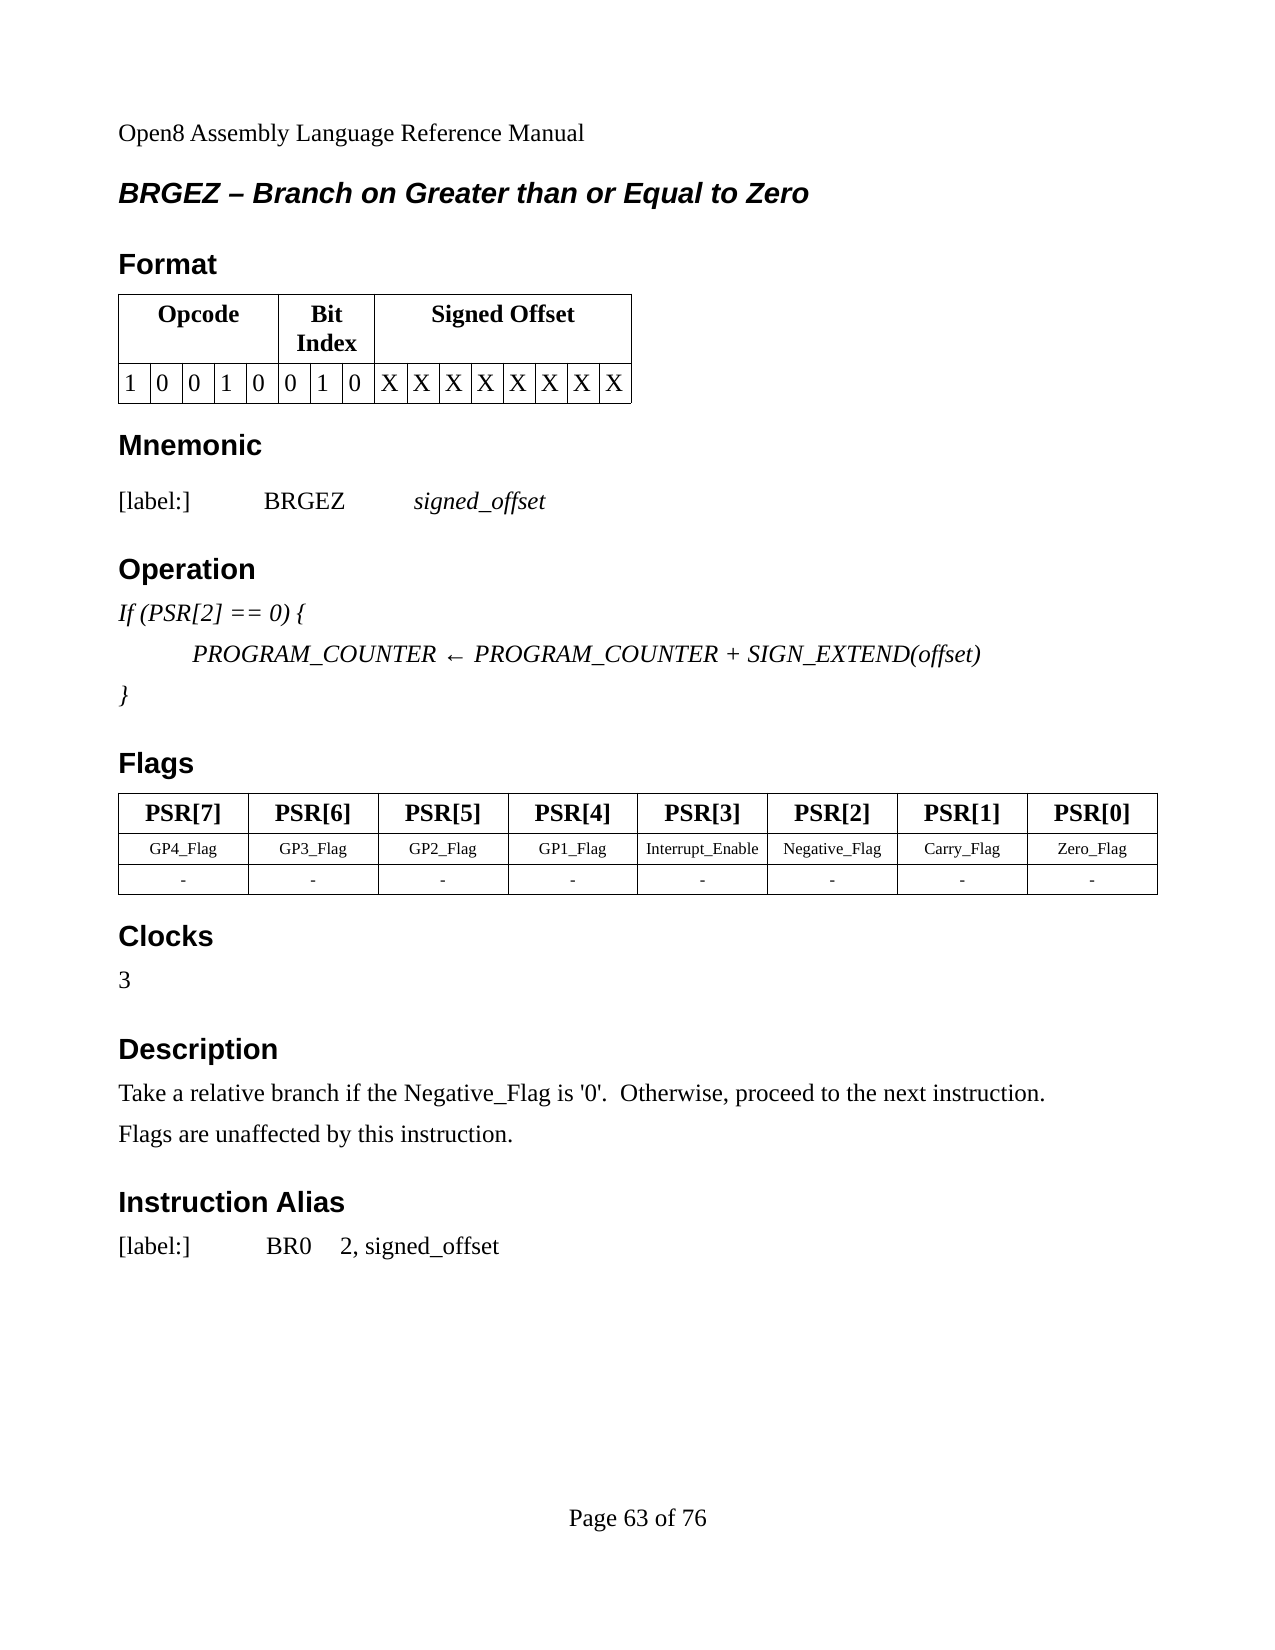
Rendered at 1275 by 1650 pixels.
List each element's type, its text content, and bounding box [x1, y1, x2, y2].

table_cell X [375, 364, 407, 403]
subtitle Mnemonic [118, 428, 1157, 461]
table_cell 1 [119, 364, 150, 403]
table_cell 0 [279, 364, 310, 403]
table_header Signed Offset [375, 295, 631, 362]
subtitle Flags [118, 746, 1157, 780]
table_cell 0 [151, 364, 182, 403]
text Flags are unaffected by this instruction. [118, 1119, 1157, 1148]
table_cell - [898, 865, 1027, 894]
table_cell - [249, 865, 378, 894]
table_cell 0 [343, 364, 374, 403]
subtitle Description [118, 1032, 1157, 1065]
text Take a relative branch if the Negative_Flag is '0'. Otherwise, proceed to the next instruction. [118, 1078, 1157, 1106]
table_cell 1 [311, 364, 342, 403]
table_header PSR[6] [249, 794, 378, 833]
table_header PSR[2] [768, 794, 897, 833]
table_cell GP4_Flag [119, 834, 248, 863]
table_cell - [768, 865, 897, 894]
table_cell Carry_Flag [898, 834, 1027, 863]
table_cell Interrupt_Enable [638, 834, 767, 863]
table_header PSR[5] [379, 794, 508, 833]
table_header PSR[4] [509, 794, 637, 833]
table_cell - [379, 865, 508, 894]
table_cell 1 [215, 364, 246, 403]
table_cell - [509, 865, 637, 894]
table_cell Zero_Flag [1028, 834, 1157, 863]
table_header PSR[1] [898, 794, 1027, 833]
text [label:] BRGEZ signed_offset [118, 486, 1157, 515]
text [label:] BR0 2, signed_offset [118, 1231, 1157, 1260]
subtitle Operation [118, 552, 1157, 585]
subtitle Format [118, 247, 1157, 281]
text } [118, 680, 1157, 709]
table_cell Negative_Flag [768, 834, 897, 863]
table_cell X [568, 364, 599, 403]
text 3 [118, 965, 1157, 994]
table_cell X [440, 364, 471, 403]
table_cell X [472, 364, 503, 403]
table_header PSR[7] [119, 794, 248, 833]
table_cell X [600, 364, 631, 403]
table_cell X [408, 364, 439, 403]
table_cell GP2_Flag [379, 834, 508, 863]
table_cell X [504, 364, 535, 403]
subtitle Clocks [118, 919, 1157, 953]
table_cell X [536, 364, 567, 403]
table_cell GP3_Flag [249, 834, 378, 863]
table_header Opcode [119, 295, 278, 362]
subtitle Instruction Alias [118, 1185, 1157, 1219]
text PROGRAM_COUNTER ← PROGRAM_COUNTER + SIGN_EXTEND(offset) [118, 639, 1157, 668]
table_cell GP1_Flag [509, 834, 637, 863]
table_header PSR[0] [1028, 794, 1157, 833]
subtitle BRGEZ – Branch on Greater than or Equal to Zero [118, 176, 1157, 210]
table_cell - [119, 865, 248, 894]
table_cell 0 [247, 364, 278, 403]
text If (PSR[2] == 0) { [118, 598, 1157, 626]
table_cell - [638, 865, 767, 894]
table_header PSR[3] [638, 794, 767, 833]
table_header Bit Index [279, 295, 374, 362]
table_cell 0 [183, 364, 214, 403]
table_cell - [1028, 865, 1157, 894]
